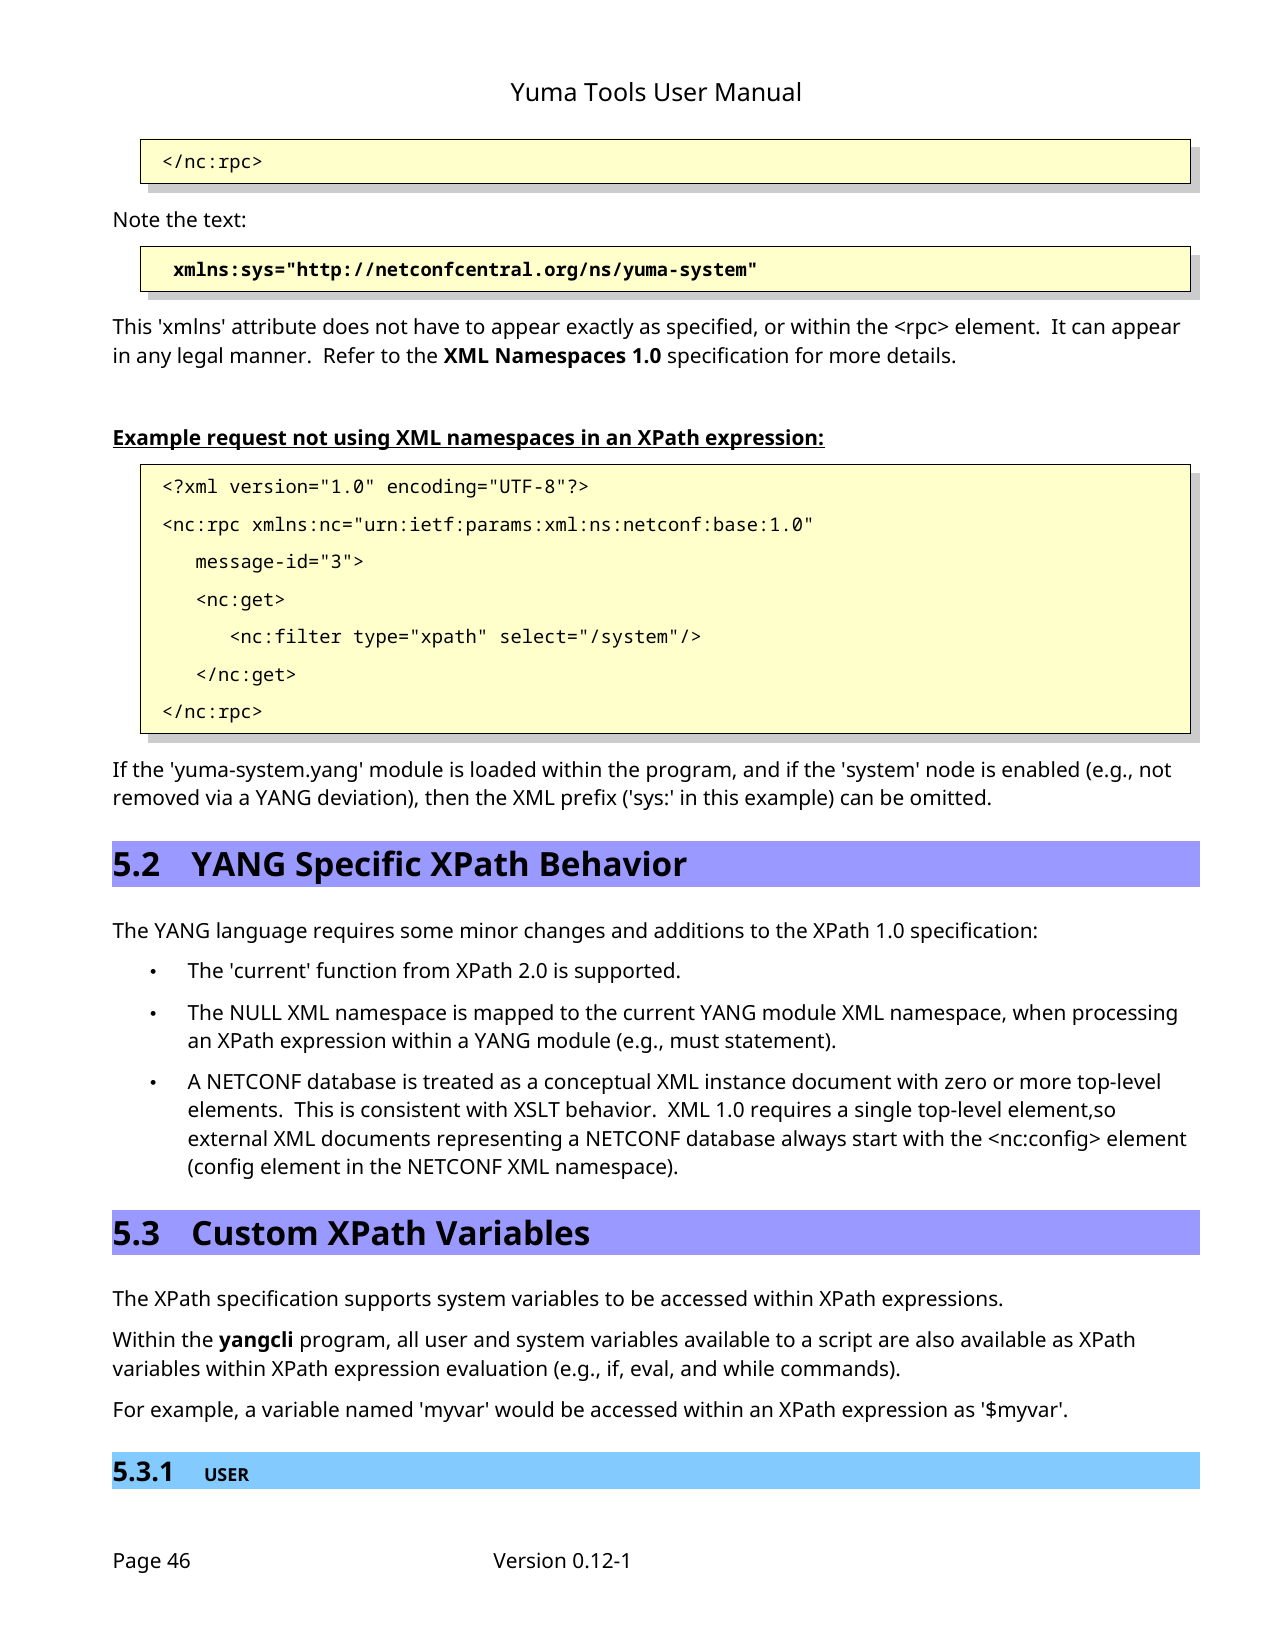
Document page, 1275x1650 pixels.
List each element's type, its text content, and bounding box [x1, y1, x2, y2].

text xmlns:sys="http://netconfcentral.org/ns/yuma-system" [141, 247, 1190, 291]
text </nc:rpc> [141, 140, 1190, 183]
text The YANG language requires some minor changes and additions to the XPath 1.0 specification: [112, 916, 1200, 944]
text <nc:rpc xmlns:nc="urn:ietf:params:xml:ns:netconf:base:1.0" [141, 501, 1190, 537]
list The NULL XML namespace is mapped to the current YANG module XML namespace, when processing an XPath expression within a YANG module (e.g., must statement). [150, 998, 1200, 1054]
text </nc:rpc> [141, 689, 1190, 733]
list The 'current' function from XPath 2.0 is supported. [150, 957, 1200, 985]
subtitle Custom XPath Variables [112, 1210, 1200, 1255]
text Within the yangcli program, all user and system variables available to a script are also available as XPath variables within XPath expression evaluation (e.g., if, eval, and while commands). [112, 1325, 1200, 1382]
list A NETCONF database is treated as a conceptual XML instance document with zero or more top-level elements. This is consistent with XSLT behavior. XML 1.0 requires a single top-level element,so external XML documents representing a NETCONF database always start with the <nc:config> element (config element in the NETCONF XML namespace). [150, 1067, 1200, 1181]
text The XPath specification supports system variables to be accessed within XPath expressions. [112, 1284, 1200, 1313]
subtitle user [112, 1452, 1200, 1489]
text <nc:filter type="xpath" select="/system"/> [141, 614, 1190, 649]
text </nc:get> [141, 651, 1190, 687]
text Example request not using XML namespaces in an XPath expression: [112, 423, 1200, 451]
text <nc:get> [141, 576, 1190, 612]
text If the 'yuma-system.yang' module is loaded within the program, and if the 'system' node is enabled (e.g., not removed via a YANG deviation), then the XML prefix ('sys:' in this example) can be omitted. [112, 755, 1200, 812]
text This 'xmlns' attribute does not have to appear exactly as specified, or within the <rpc> element. It can appear in any legal manner. Refer to the XML Namespaces 1.0 specification for more details. [112, 312, 1200, 369]
subtitle YANG Specific XPath Behavior [112, 841, 1200, 887]
text Note the text: [112, 205, 1200, 233]
text For example, a variable named 'myvar' would be accessed within an XPath expression as '$myvar'. [112, 1395, 1200, 1423]
text <?xml version="1.0" encoding="UTF-8"?> [141, 465, 1190, 499]
text message-id="3"> [141, 539, 1190, 574]
